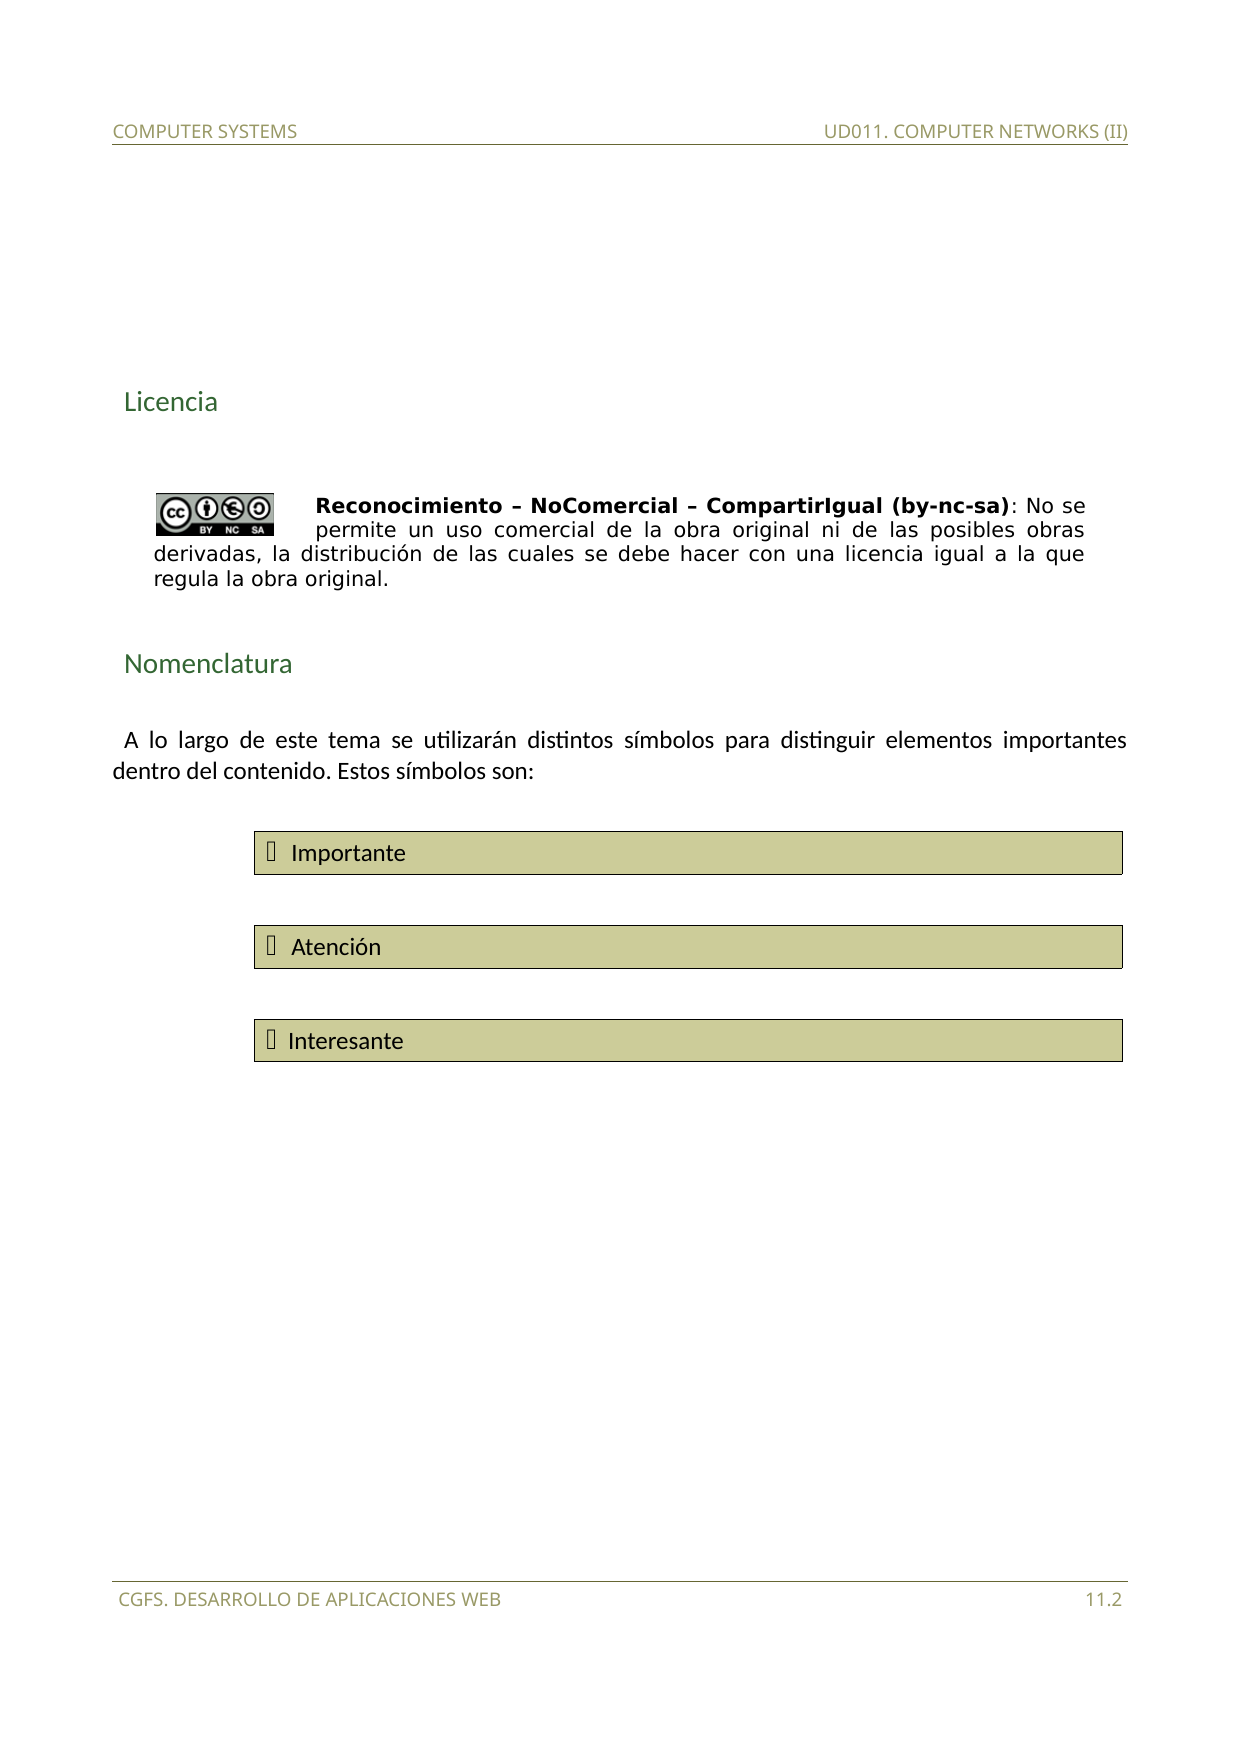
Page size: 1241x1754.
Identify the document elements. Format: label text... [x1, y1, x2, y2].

text Reconocimiento – NoComercial – CompartirIgual (by-nc-sa): No se permite un uso comercial de la obra original ni de las posibles obras derivadas, la distribución de las cuales se debe hacer con una licencia igual a la que regula la obra original. [153, 494, 1086, 591]
text  Interesante [255, 1020, 1122, 1061]
text Nomenclatura [112, 645, 1128, 681]
text  Atención [255, 926, 1122, 968]
picture [156, 493, 274, 536]
text  Importante [255, 832, 1122, 874]
text A lo largo de este tema se utilizarán distintos símbolos para distinguir elementos importantes dentro del contenido. Estos símbolos son: [112, 724, 1128, 785]
text Licencia [112, 383, 1128, 419]
